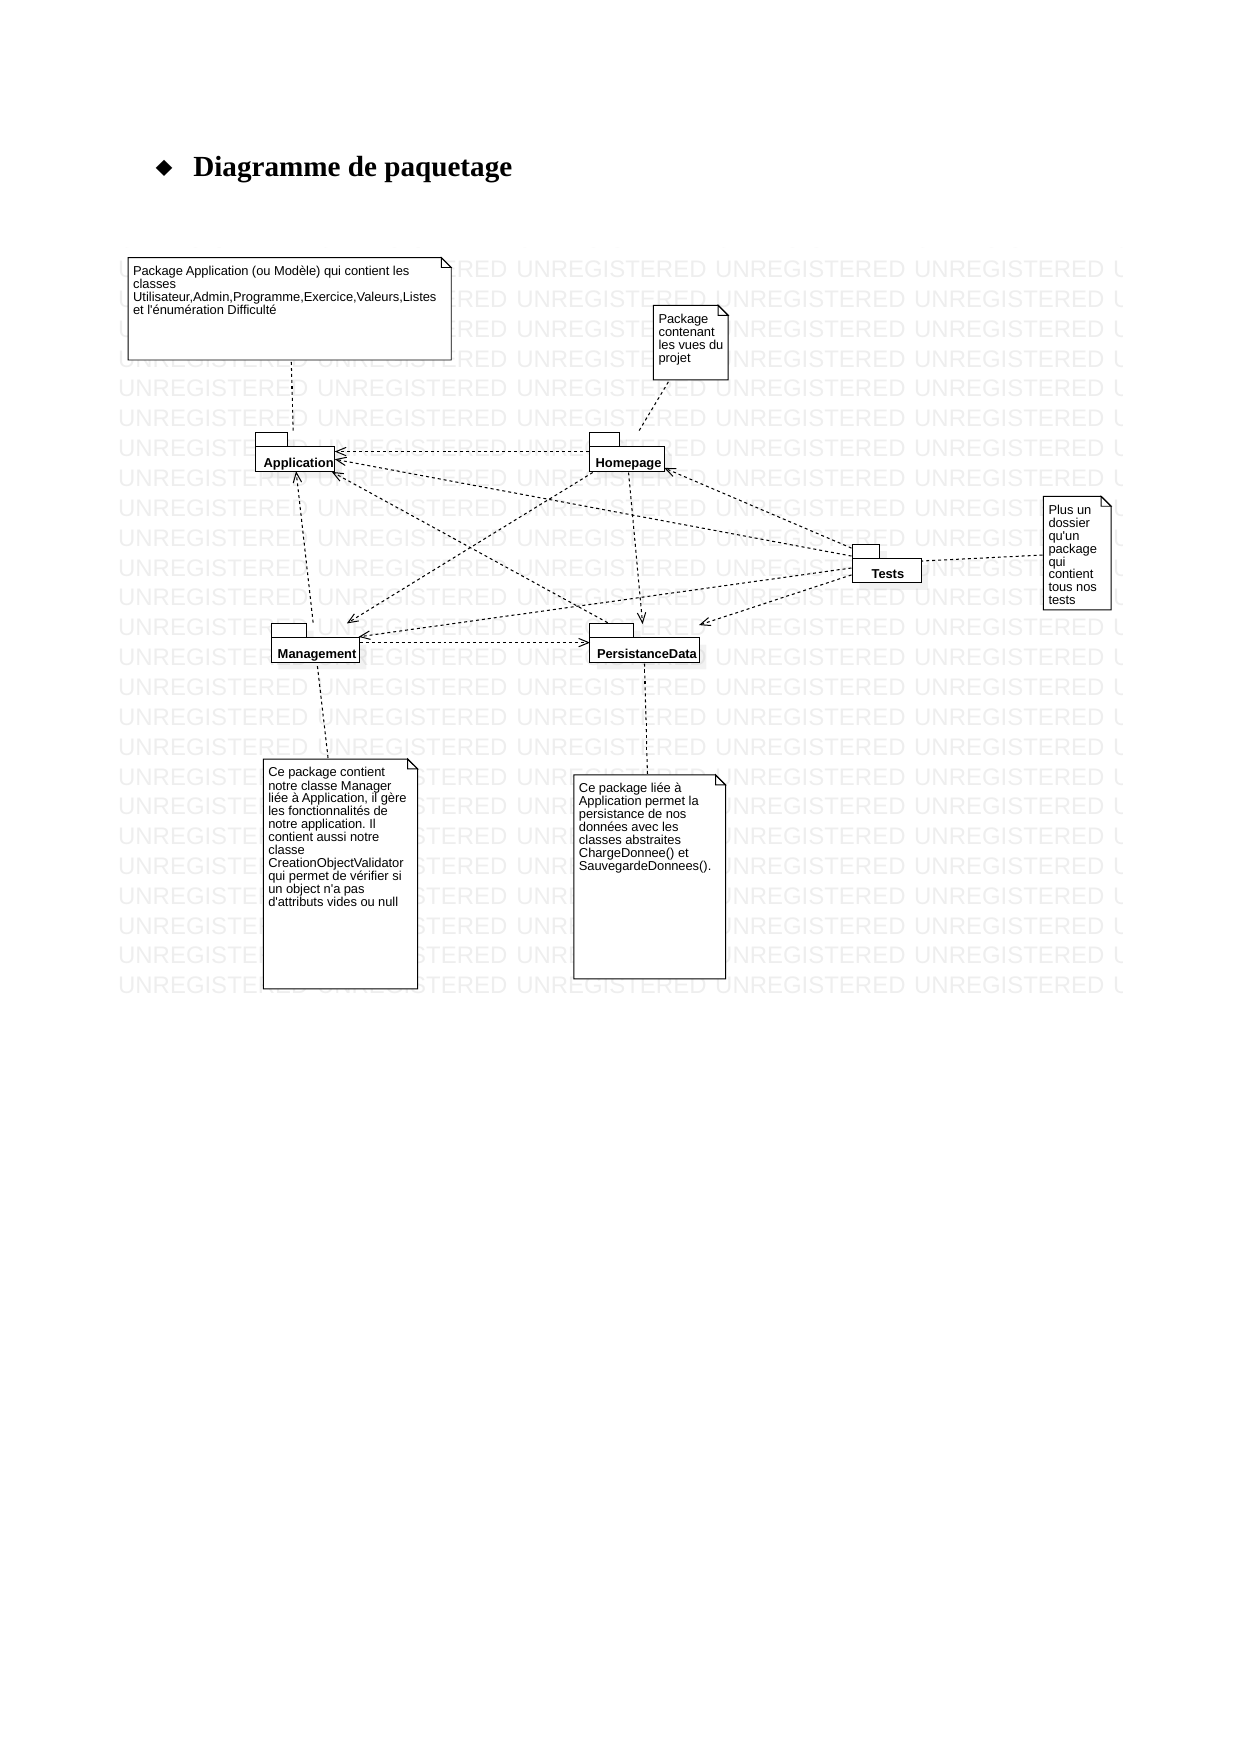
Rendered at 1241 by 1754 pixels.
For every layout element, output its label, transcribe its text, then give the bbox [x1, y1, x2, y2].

list Diagramme de paquetage [156, 149, 1122, 183]
